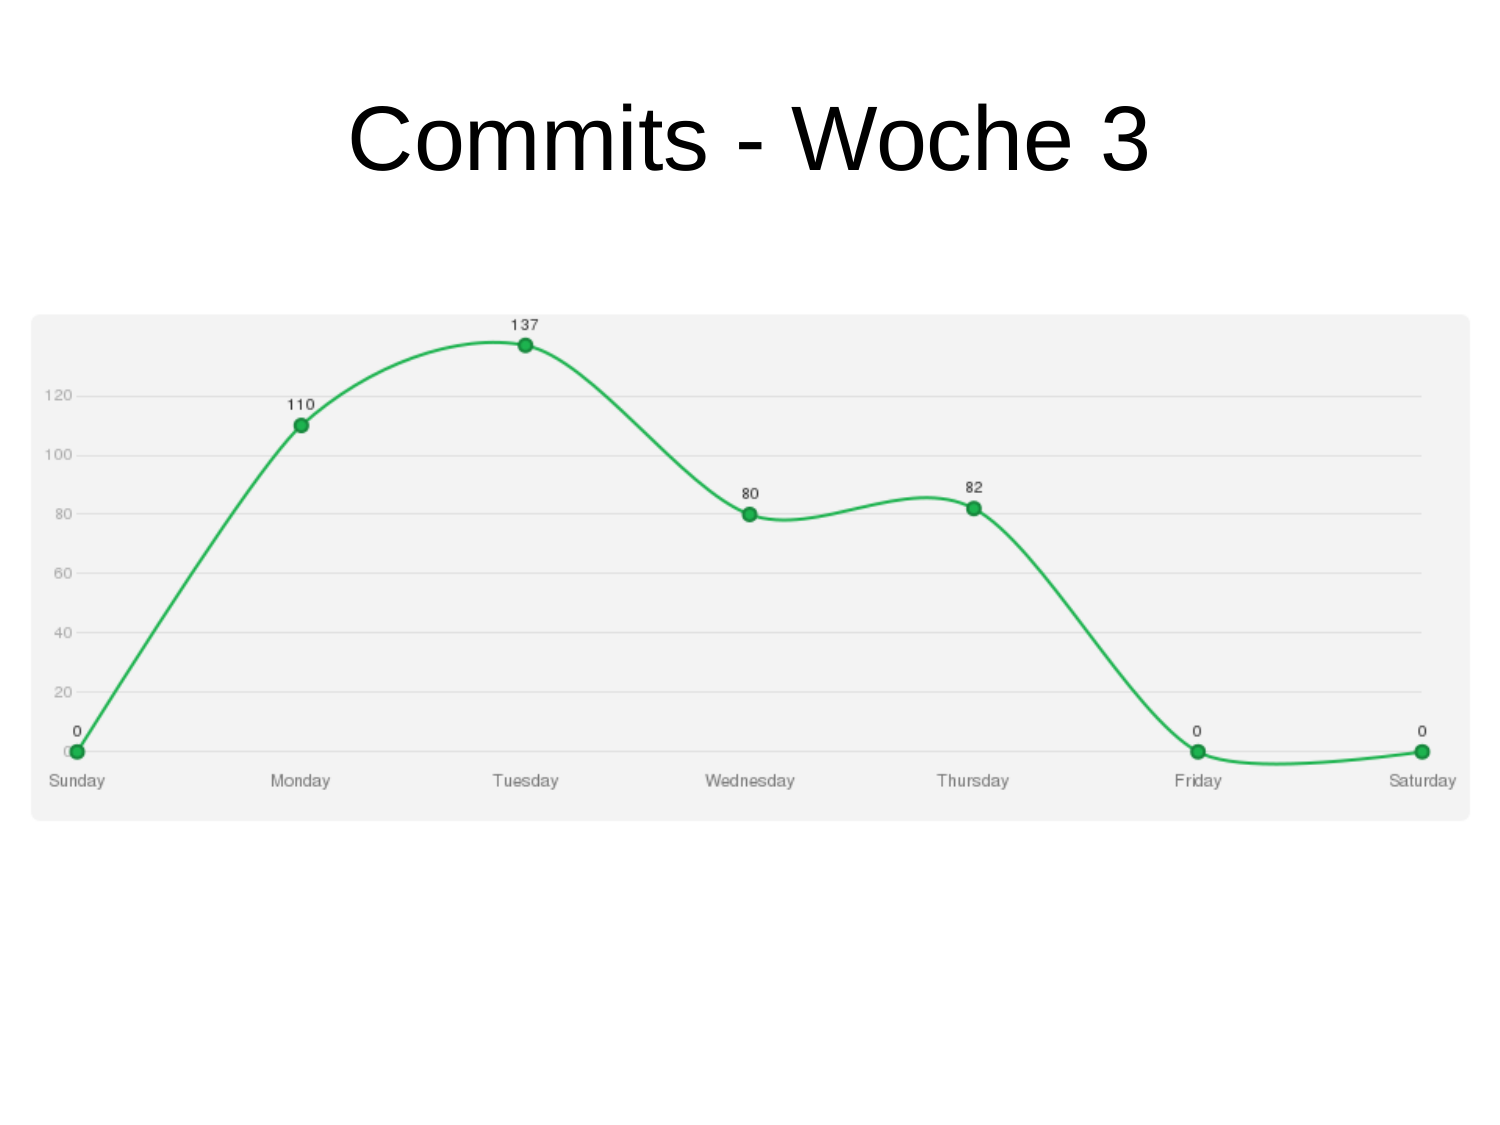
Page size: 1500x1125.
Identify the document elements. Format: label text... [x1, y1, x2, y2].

title Commits - Woche 3 [75, 45, 1426, 233]
picture [11, 285, 1489, 840]
